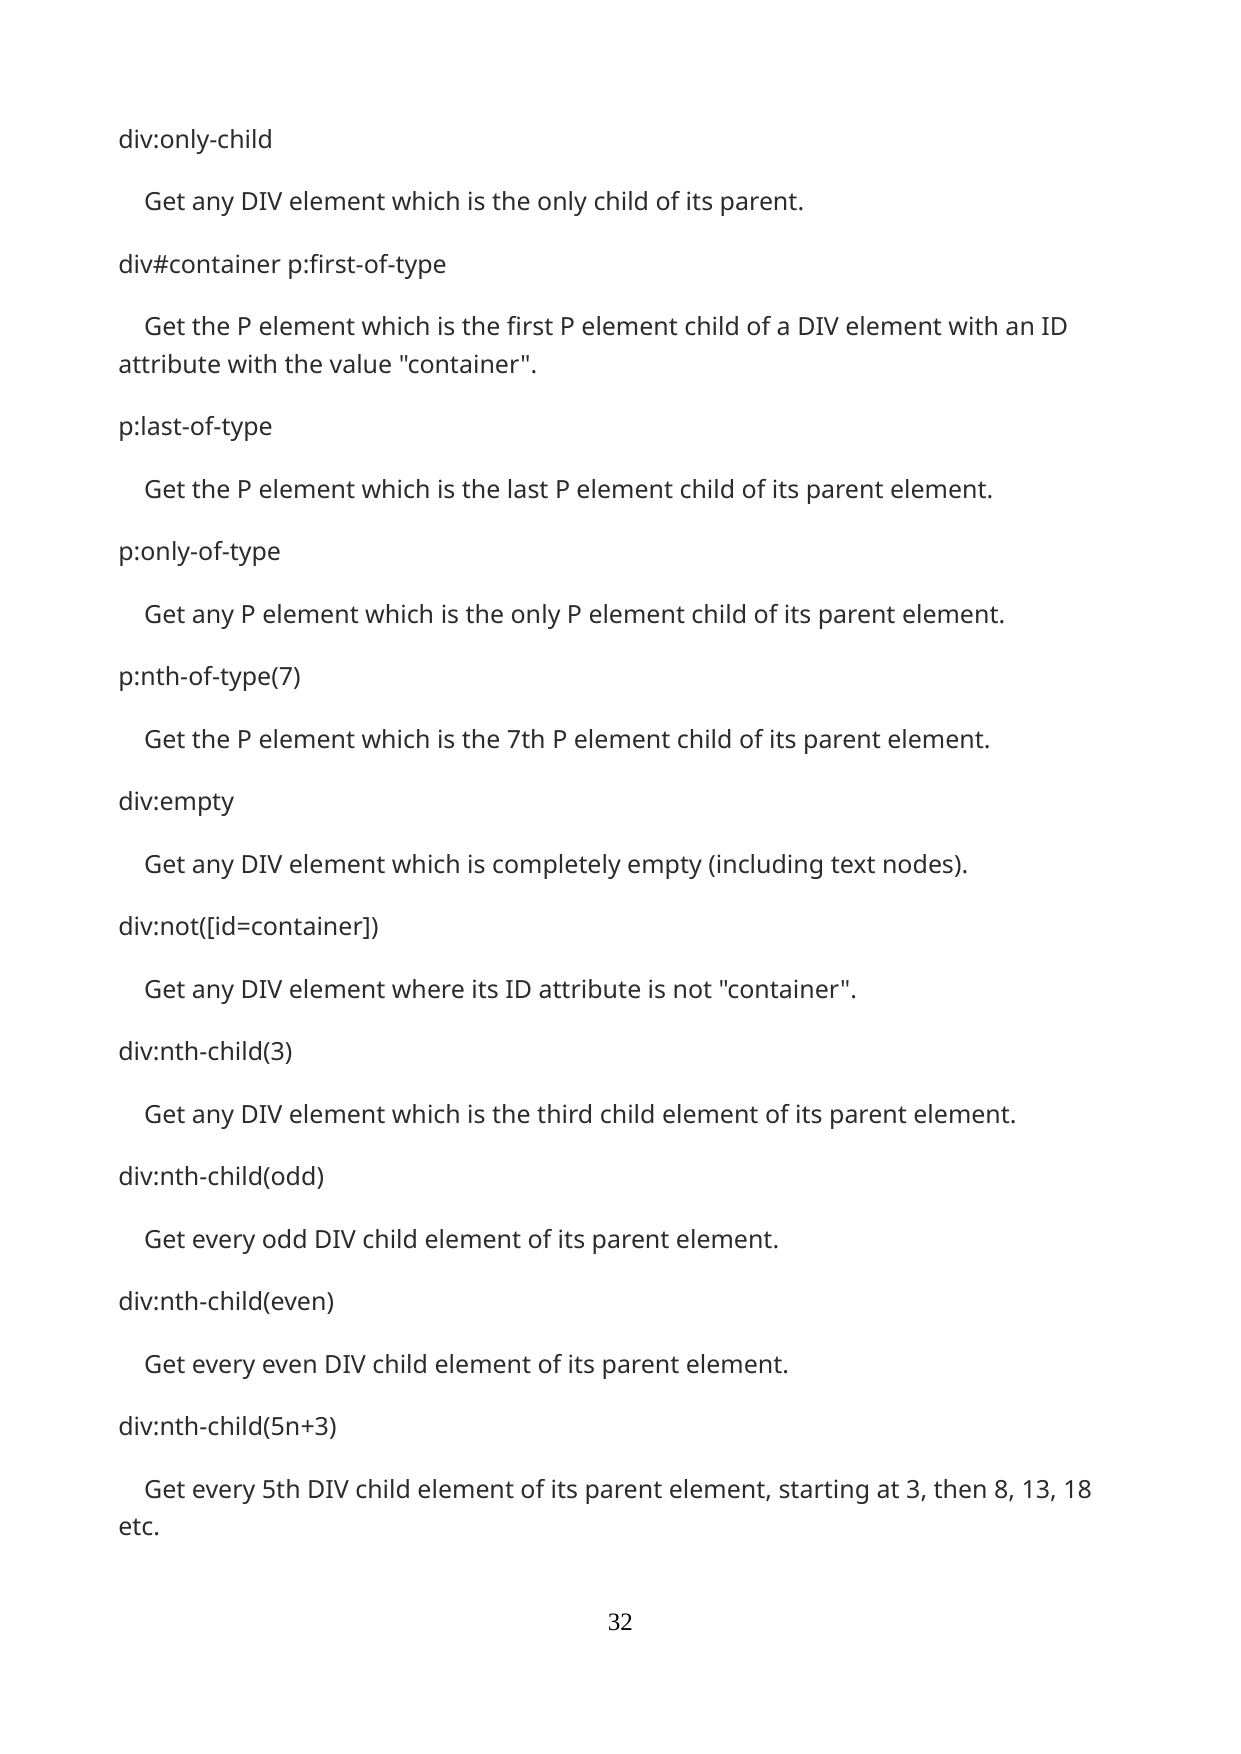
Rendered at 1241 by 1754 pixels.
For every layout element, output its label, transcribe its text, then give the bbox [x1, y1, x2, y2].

text Get every 5th DIV child element of its parent element, starting at 3, then 8, 13, 18 etc. [118, 1468, 1122, 1543]
text Get any DIV element which is completely empty (including text nodes). [118, 843, 1122, 881]
text div#container p:first-of-type [118, 243, 1122, 281]
text Get the P element which is the first P element child of a DIV element with an ID attribute with the value "container". [118, 306, 1122, 381]
text p:only-of-type [118, 531, 1122, 568]
text Get the P element which is the last P element child of its parent element. [118, 468, 1122, 506]
text Get every even DIV child element of its parent element. [118, 1343, 1122, 1381]
text div:nth-child(even) [118, 1281, 1122, 1318]
text div:nth-child(5n+3) [118, 1406, 1122, 1443]
text p:nth-of-type(7) [118, 656, 1122, 693]
text Get any DIV element which is the third child element of its parent element. [118, 1093, 1122, 1131]
text p:last-of-type [118, 406, 1122, 443]
text Get any P element which is the only P element child of its parent element. [118, 593, 1122, 631]
text Get any DIV element which is the only child of its parent. [118, 181, 1122, 218]
text Get any DIV element where its ID attribute is not "container". [118, 968, 1122, 1006]
text div:not([id=container]) [118, 906, 1122, 943]
text div:nth-child(3) [118, 1031, 1122, 1068]
text div:empty [118, 781, 1122, 818]
text Get the P element which is the 7th P element child of its parent element. [118, 718, 1122, 756]
text div:nth-child(odd) [118, 1156, 1122, 1193]
text Get every odd DIV child element of its parent element. [118, 1218, 1122, 1256]
text div:only-child [118, 118, 1122, 156]
